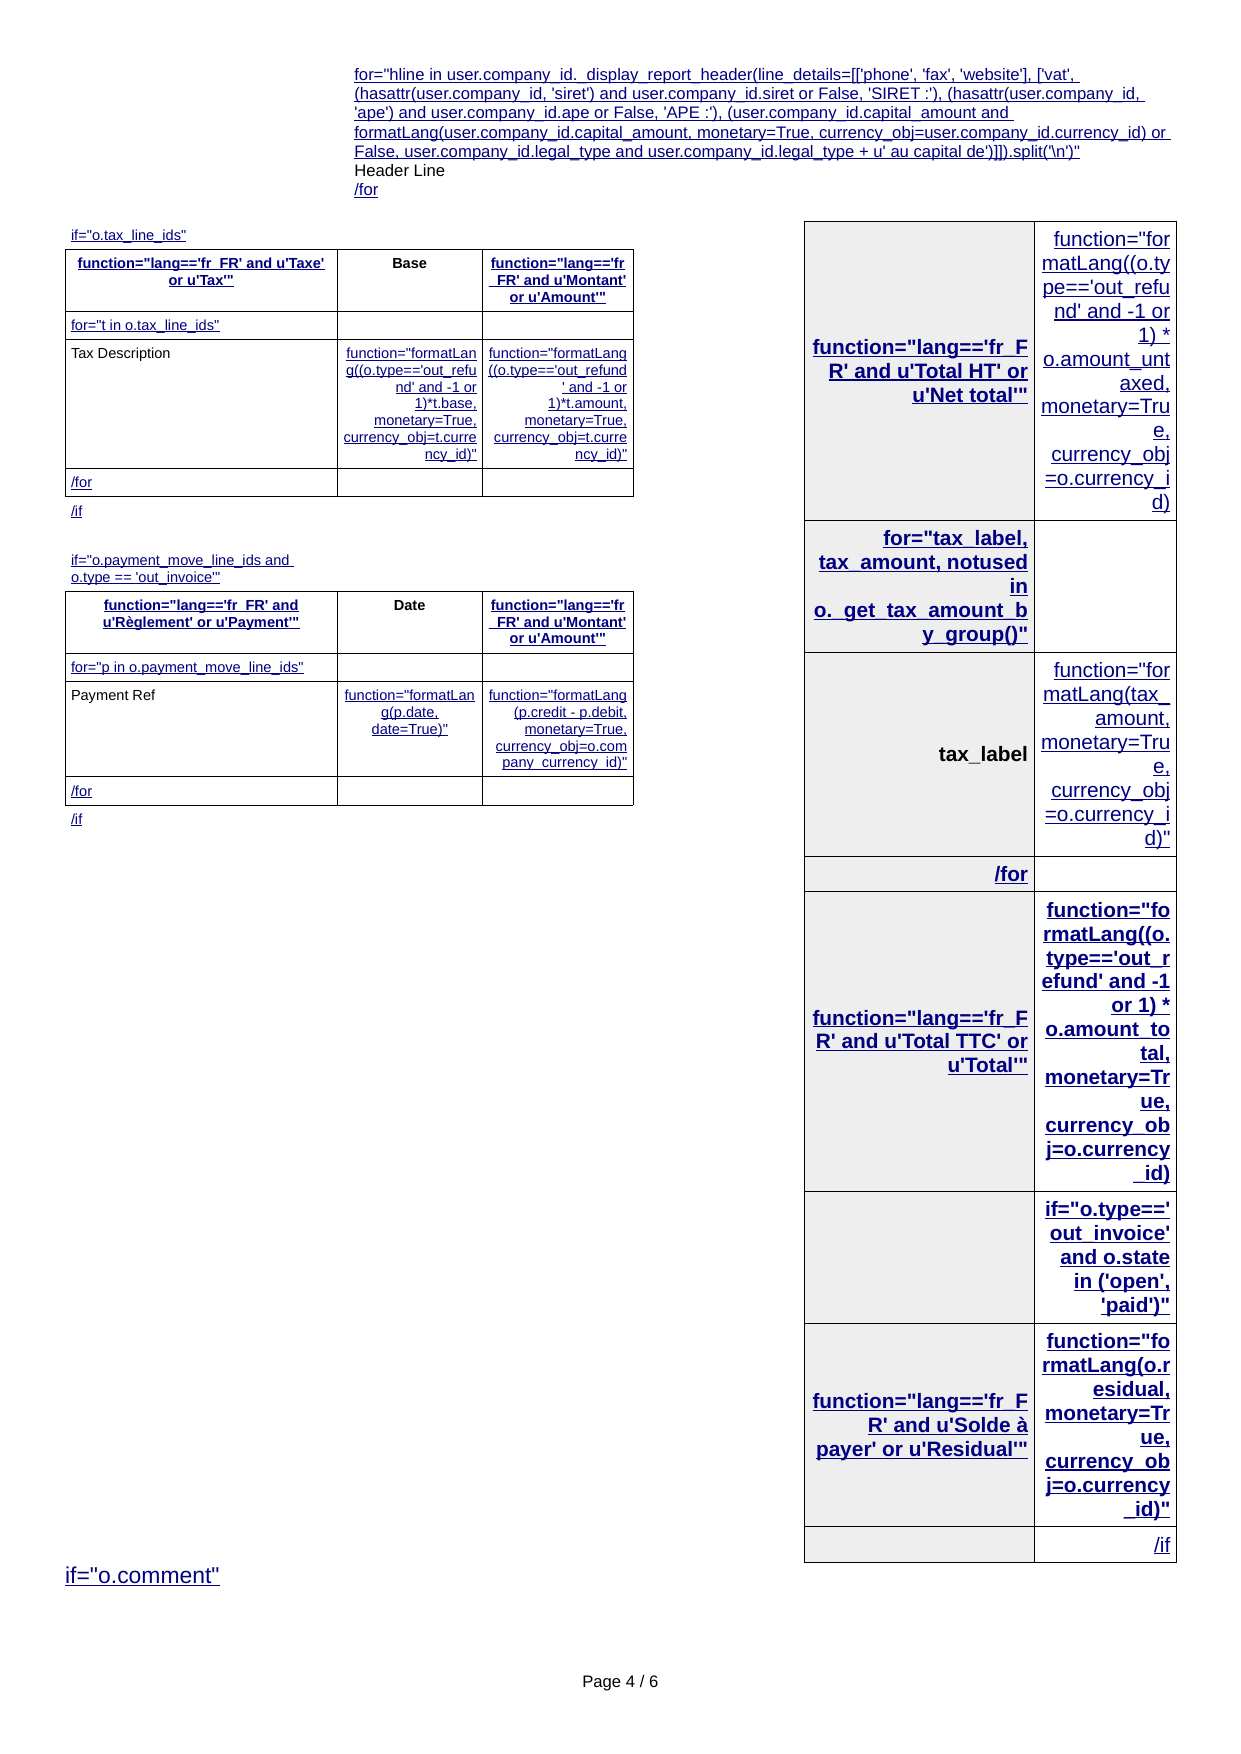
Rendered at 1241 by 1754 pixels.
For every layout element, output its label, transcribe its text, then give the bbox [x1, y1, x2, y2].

table_header [482, 221, 633, 249]
table_cell for="t in o.tax_line_ids" [66, 312, 337, 339]
table_cell [1035, 521, 1176, 652]
table_cell Payment Ref [66, 682, 337, 776]
table_cell function="formatLang((o.type=='out_refund' and -1 or 1)*t.base, monetary=True, currency_obj=t.currency_id)" [338, 340, 482, 468]
table_cell [483, 312, 633, 339]
table_header function="lang=='fr_FR' and u'Total HT' or u'Net total'" [805, 222, 1034, 520]
table_cell [483, 654, 633, 681]
table_cell function="formatLang(o.residual, monetary=True, currency_obj=o.currency_id)" [1035, 1324, 1176, 1526]
table_cell [482, 525, 633, 546]
table_cell /if [1035, 1527, 1176, 1562]
table_cell function="lang=='fr_FR' and u'Montant' or u'Amount'" [483, 592, 633, 653]
table_cell function="formatLang(p.date, date=True)" [338, 682, 482, 776]
table_cell /for [66, 469, 337, 496]
table_cell [338, 777, 482, 805]
table_cell [65, 525, 337, 546]
table_cell function="lang=='fr_FR' and u'Solde à payer' or u'Residual'" [805, 1324, 1034, 1526]
table_cell Tax Description [66, 340, 337, 468]
table_cell function="formatLang((o.type=='out_refund' and -1 or 1) * o.amount_total, monetary=True, currency_obj=o.currency_id) [1035, 892, 1176, 1191]
table_header [337, 221, 482, 249]
table_cell [1035, 857, 1176, 891]
table_cell [338, 654, 482, 681]
table_cell function="lang=='fr_FR' and u'Taxe' or u'Tax'" [66, 250, 337, 311]
table_cell [805, 1527, 1034, 1562]
table_cell /if [65, 806, 337, 833]
text if="o.comment" [65, 1562, 1175, 1589]
table_cell if="o.type=='out_invoice' and o.state in ('open', 'paid')" [1035, 1192, 1176, 1323]
table_cell [337, 497, 482, 525]
table_header [633, 221, 804, 1562]
table_cell [337, 806, 482, 833]
table_cell [805, 1192, 1034, 1323]
table_cell [337, 525, 482, 546]
table_cell function="formatLang(tax_amount, monetary=True, currency_obj=o.currency_id)" [1035, 653, 1176, 856]
table_cell [337, 546, 482, 591]
table_cell if="o.payment_move_line_ids and o.type == 'out_invoice'" [65, 546, 337, 591]
table_cell Date [338, 592, 482, 653]
table_header function="formatLang((o.type=='out_refund' and -1 or 1) * o.amount_untaxed, monetary=True, currency_obj=o.currency_id) [1035, 222, 1176, 520]
table_header [65, 833, 633, 1562]
table_cell /if [65, 497, 337, 525]
table_cell function="formatLang((o.type=='out_refund' and -1 or 1)*t.amount, monetary=True, currency_obj=t.currency_id)" [483, 340, 633, 468]
table_cell function="lang=='fr_FR' and u'Montant' or u'Amount'" [483, 250, 633, 311]
table_cell [338, 469, 482, 496]
table_cell [483, 469, 633, 496]
table_cell [338, 312, 482, 339]
table_cell for="p in o.payment_move_line_ids" [66, 654, 337, 681]
table_cell function="formatLang(p.credit - p.debit, monetary=True, currency_obj=o.company_currency_id)" [483, 682, 633, 776]
table_cell /for [66, 777, 337, 805]
table_cell [483, 777, 633, 805]
table_cell tax_label [805, 653, 1034, 856]
table_cell for="tax_label, tax_amount, notused in o._get_tax_amount_by_group()" [805, 521, 1034, 652]
table_cell [482, 497, 633, 525]
table_cell function="lang=='fr_FR' and u'Règlement' or u'Payment'" [66, 592, 337, 653]
table_cell function="lang=='fr_FR' and u'Total TTC' or u'Total'" [805, 892, 1034, 1191]
table_header if="o.tax_line_ids" [65, 221, 337, 249]
table_cell /for [805, 857, 1034, 891]
table_cell [482, 806, 633, 833]
table_cell Base [338, 250, 482, 311]
table_cell [482, 546, 633, 591]
